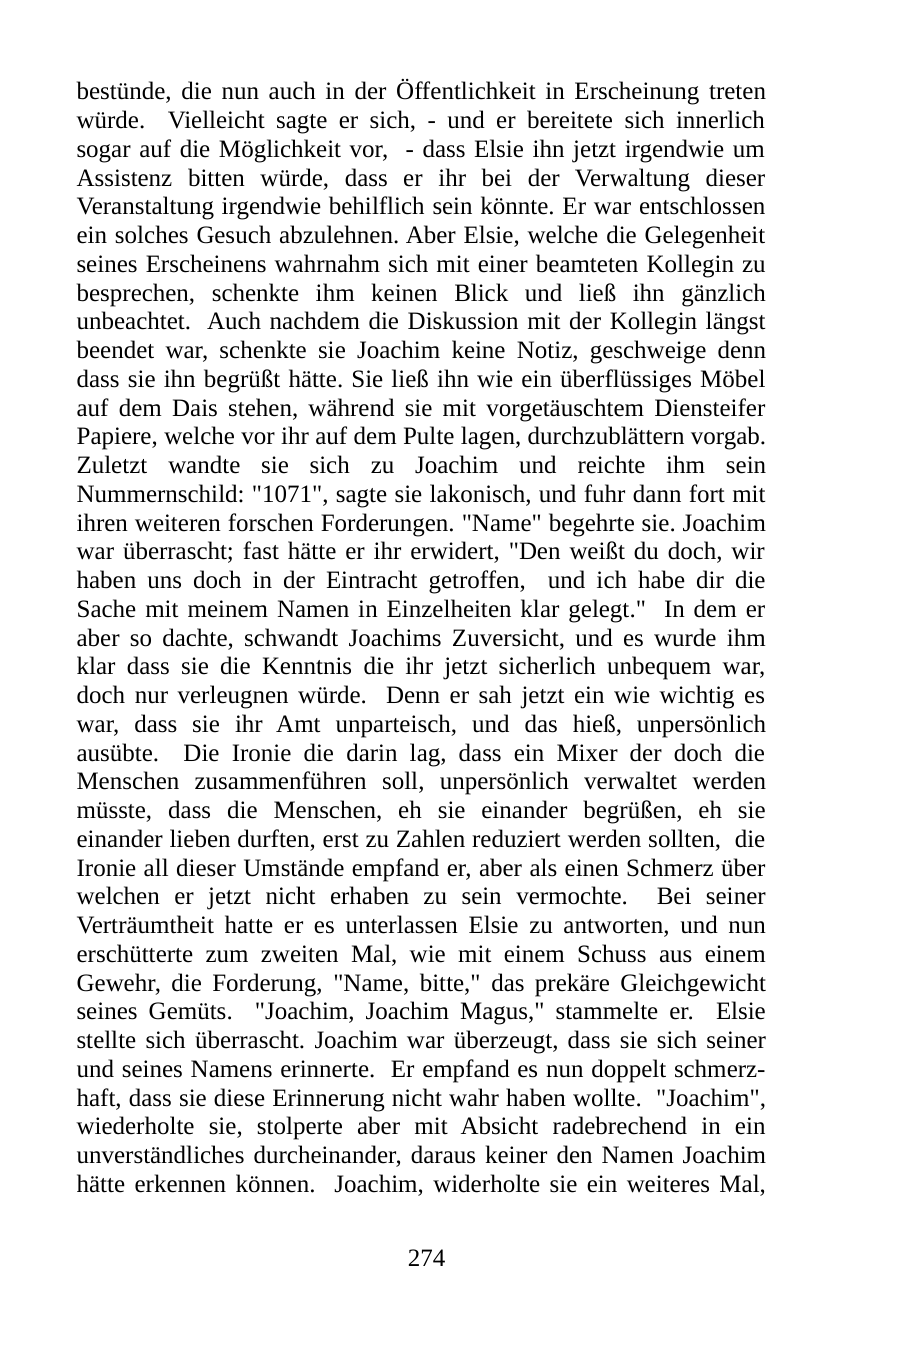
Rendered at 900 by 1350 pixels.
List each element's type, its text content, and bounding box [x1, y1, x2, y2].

text bestünde, die nun auch in der Öffentlichkeit in Erscheinung treten würde. Vielleicht sagte er sich, - und er bereitete sich innerlich sogar auf die Möglichkeit vor, - dass Elsie ihn jetzt irgendwie um Assistenz bitten würde, dass er ihr bei der Verwaltung dieser Veranstaltung irgendwie behilflich sein könnte. Er war entschlossen ein solches Gesuch abzulehnen. Aber Elsie, welche die Gelegenheit seines Erscheinens wahrnahm sich mit einer beamteten Kollegin zu besprechen, schenkte ihm keinen Blick und ließ ihn gänzlich unbeachtet. Auch nachdem die Diskussion mit der Kollegin längst beendet war, schenkte sie Joachim keine Notiz, geschweige denn dass sie ihn begrüßt hätte. Sie ließ ihn wie ein überflüssiges Möbel auf dem Dais stehen, während sie mit vorgetäuschtem Diensteifer Papiere, welche vor ihr auf dem Pulte lagen, durchzublättern vorgab. Zuletzt wandte sie sich zu Joachim und reichte ihm sein Nummernschild: "1071", sagte sie lakonisch, und fuhr dann fort mit ihren weiteren forschen Forderungen. "Name" begehrte sie. Joachim war überrascht; fast hätte er ihr erwidert, "Den weißt du doch, wir haben uns doch in der Eintracht getroffen, und ich habe dir die Sache mit meinem Namen in Einzelheiten klar gelegt." In dem er aber so dachte, schwandt Joachims Zuversicht, und es wurde ihm klar dass sie die Kenntnis die ihr jetzt sicherlich unbequem war, doch nur verleugnen würde. Denn er sah jetzt ein wie wichtig es war, dass sie ihr Amt unparteisch, und das hieß, unpersönlich ausübte. Die Ironie die darin lag, dass ein Mixer der doch die Menschen zusammenführen soll, unpersönlich verwaltet werden müsste, dass die Menschen, eh sie einander begrüßen, eh sie einander lieben durften, erst zu Zahlen reduziert werden sollten, die Ironie all dieser Umstände empfand er, aber als einen Schmerz über welchen er jetzt nicht erhaben zu sein vermochte. Bei seiner Verträumtheit hatte er es unterlassen Elsie zu antworten, und nun erschütterte zum zweiten Mal, wie mit einem Schuss aus einem Gewehr, die Forderung, "Name, bitte," das prekäre Gleichgewicht seines Gemüts. "Joachim, Joachim Magus," stammelte er. Elsie stellte sich überrascht. Joachim war überzeugt, dass sie sich seiner und seines Namens erinnerte. Er empfand es nun doppelt schmerz-haft, dass sie diese Erinnerung nicht wahr haben wollte. "Joachim", wiederholte sie, stolperte aber mit Absicht radebrechend in ein unverständliches durcheinander, daraus keiner den Namen Joachim hätte erkennen können. Joachim, widerholte sie ein weiteres Mal, [76, 76, 766, 1198]
